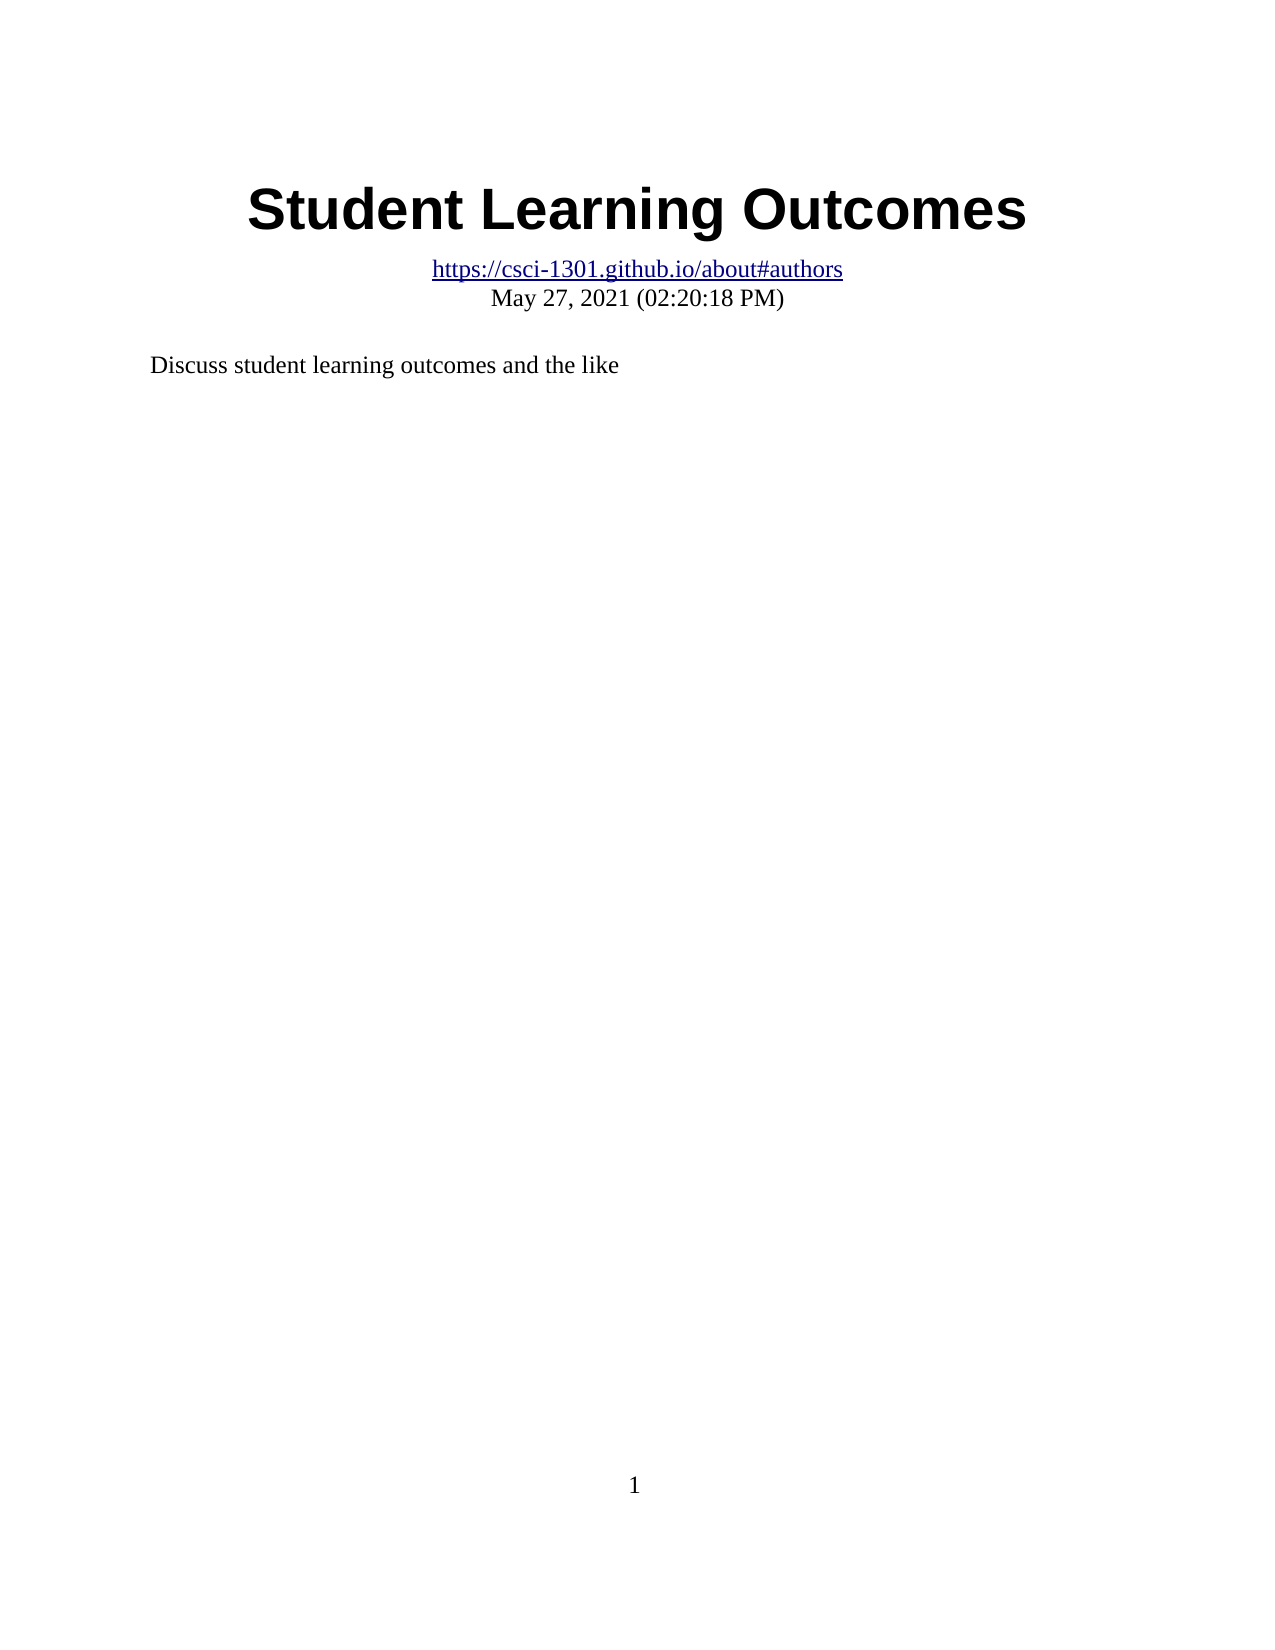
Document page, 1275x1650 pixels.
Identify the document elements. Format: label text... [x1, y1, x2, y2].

text May 27, 2021 (02:20:18 PM) [150, 283, 1125, 312]
text https://csci-1301.github.io/about#authors [150, 254, 1125, 283]
title Student Learning Outcomes [150, 175, 1125, 242]
text Discuss student learning outcomes and the like [150, 350, 1125, 378]
